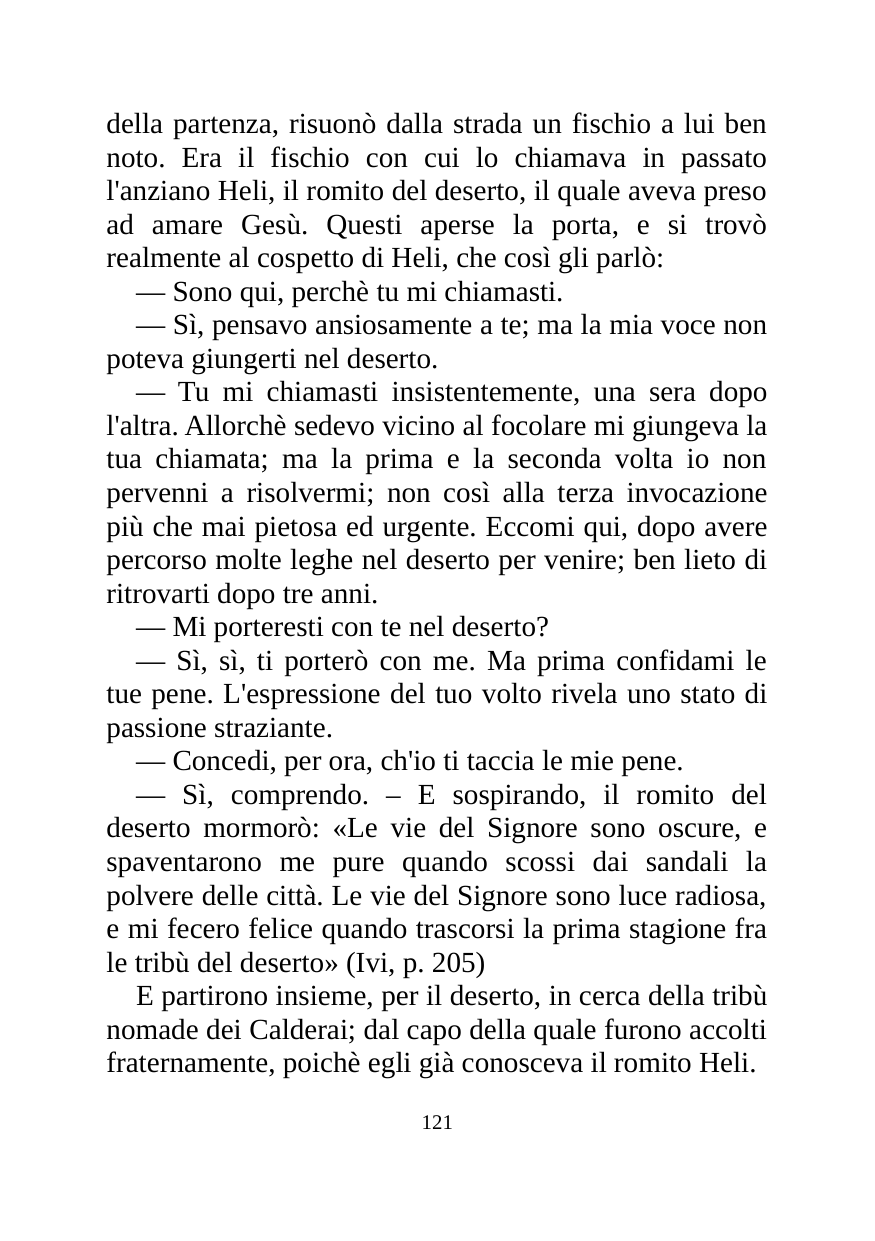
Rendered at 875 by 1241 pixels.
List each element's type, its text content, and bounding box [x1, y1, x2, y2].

text E partirono insieme, per il deserto, in cerca della tribù nomade dei Calderai; dal capo della quale furono accolti fraternamente, poichè egli già conosceva il romito Heli. [106, 978, 768, 1079]
text — Sì, comprendo. – E sospirando, il romito del deserto mormorò: «Le vie del Signore sono oscure, e spaventarono me pure quando scossi dai sandali la polvere delle città. Le vie del Signore sono luce radiosa, e mi fecero felice quando trascorsi la prima stagione fra le tribù del deserto» (Ivi, p. 205) [106, 777, 768, 978]
text della partenza, risuonò dalla strada un fischio a lui ben noto. Era il fischio con cui lo chiamava in passato l'anziano Heli, il romito del deserto, il quale aveva preso ad amare Gesù. Questi aperse la porta, e si trovò realmente al cospetto di Heli, che così gli parlò: [106, 106, 768, 274]
text — Sì, pensavo ansiosamente a te; ma la mia voce non poteva giungerti nel deserto. [106, 307, 768, 374]
text — Mi porteresti con te nel deserto? [106, 609, 768, 643]
text — Sono qui, perchè tu mi chiamasti. [106, 274, 768, 307]
text — Tu mi chiamasti insistentemente, una sera dopo l'altra. Allorchè sedevo vicino al focolare mi giungeva la tua chiamata; ma la prima e la seconda volta io non pervenni a risolvermi; non così alla terza invocazione più che mai pietosa ed urgente. Eccomi qui, dopo avere percorso molte leghe nel deserto per venire; ben lieto di ritrovarti dopo tre anni. [106, 374, 768, 609]
text — Sì, sì, ti porterò con me. Ma prima confidami le tue pene. L'espressione del tuo volto rivela uno stato di passione straziante. [106, 643, 768, 743]
text — Concedi, per ora, ch'io ti taccia le mie pene. [106, 743, 768, 777]
